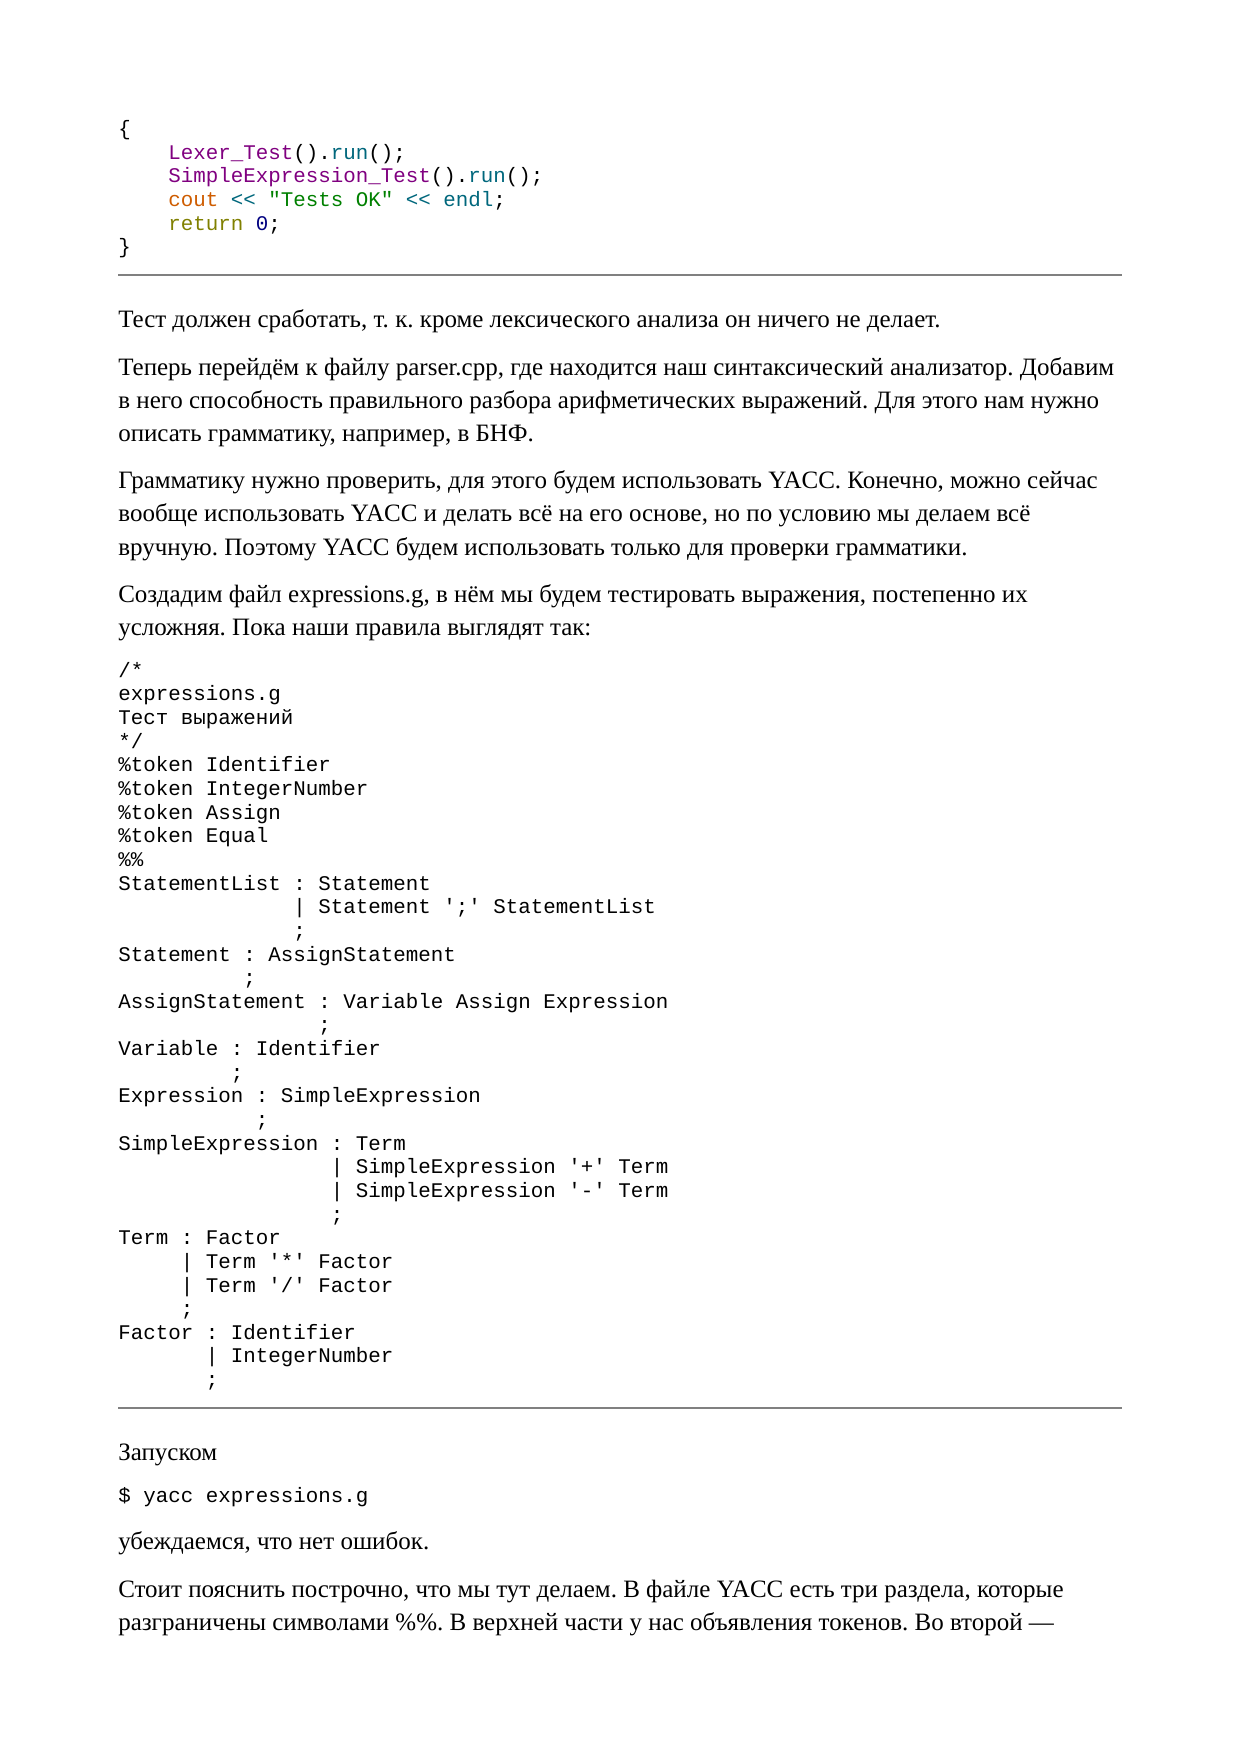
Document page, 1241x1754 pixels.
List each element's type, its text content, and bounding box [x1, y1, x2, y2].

text Тест должен сработать, т. к. кроме лексического анализа он ничего не делает. [118, 304, 1122, 333]
text Стоит пояснить построчно, что мы тут делаем. В файле YACC есть три раздела, которые разграничены символами %%. В верхней части у нас объявления токенов. Во второй — [118, 1574, 1122, 1636]
text ; [118, 1109, 1122, 1133]
text SimpleExpression_Test().run(); [118, 165, 1122, 189]
text Грамматику нужно проверить, для этого будем использовать YACC. Конечно, можно сейчас вообще использовать YACC и делать всё на его основе, но по условию мы делаем всё вручную. Поэтому YACC будем использовать только для проверки грамматики. [118, 466, 1122, 560]
text AssignStatement : Variable Assign Expression [118, 991, 1122, 1014]
text Factor : Identifier [118, 1322, 1122, 1346]
text Term : Factor [118, 1227, 1122, 1251]
text Тест выражений [118, 707, 1122, 731]
text /* [118, 660, 1122, 683]
text %token IntegerNumber [118, 778, 1122, 802]
text Statement : AssignStatement [118, 943, 1122, 967]
text Запуском [118, 1437, 1122, 1466]
text Теперь перейдём к файлу parser.cpp, где находится наш синтаксический анализатор. Добавим в него способность правильного разбора арифметических выражений. Для этого нам нужно описать грамматику, например, в БНФ. [118, 352, 1122, 447]
text StatementList : Statement [118, 873, 1122, 896]
text expressions.g [118, 683, 1122, 707]
text SimpleExpression : Term [118, 1133, 1122, 1156]
text %token Equal [118, 825, 1122, 849]
text | Term '/' Factor [118, 1274, 1122, 1298]
text ; [118, 1369, 1122, 1393]
text $ yacc expressions.g [118, 1485, 1122, 1508]
text %token Identifier [118, 754, 1122, 778]
text cout << "Tests OK" << endl; [118, 189, 1122, 213]
text | Term '*' Factor [118, 1251, 1122, 1274]
text | SimpleExpression '-' Term [118, 1180, 1122, 1204]
text ; [118, 967, 1122, 991]
text | Statement ';' StatementList [118, 896, 1122, 920]
text | SimpleExpression '+' Term [118, 1156, 1122, 1180]
text Lexer_Test().run(); [118, 142, 1122, 165]
text return 0; [118, 213, 1122, 236]
text Expression : SimpleExpression [118, 1085, 1122, 1109]
text убеждаемся, что нет ошибок. [118, 1526, 1122, 1555]
text Создадим файл expressions.g, в нём мы будем тестировать выражения, постепенно их усложняя. Пока наши правила выглядят так: [118, 579, 1122, 641]
text Variable : Identifier [118, 1038, 1122, 1062]
text } [118, 236, 1122, 260]
text %token Assign [118, 802, 1122, 825]
text ; [118, 1298, 1122, 1322]
text %% [118, 849, 1122, 873]
text ; [118, 1204, 1122, 1227]
text ; [118, 1062, 1122, 1085]
text ; [118, 1014, 1122, 1038]
text ; [118, 920, 1122, 943]
text */ [118, 731, 1122, 754]
text | IntegerNumber [118, 1346, 1122, 1369]
text { [118, 118, 1122, 142]
